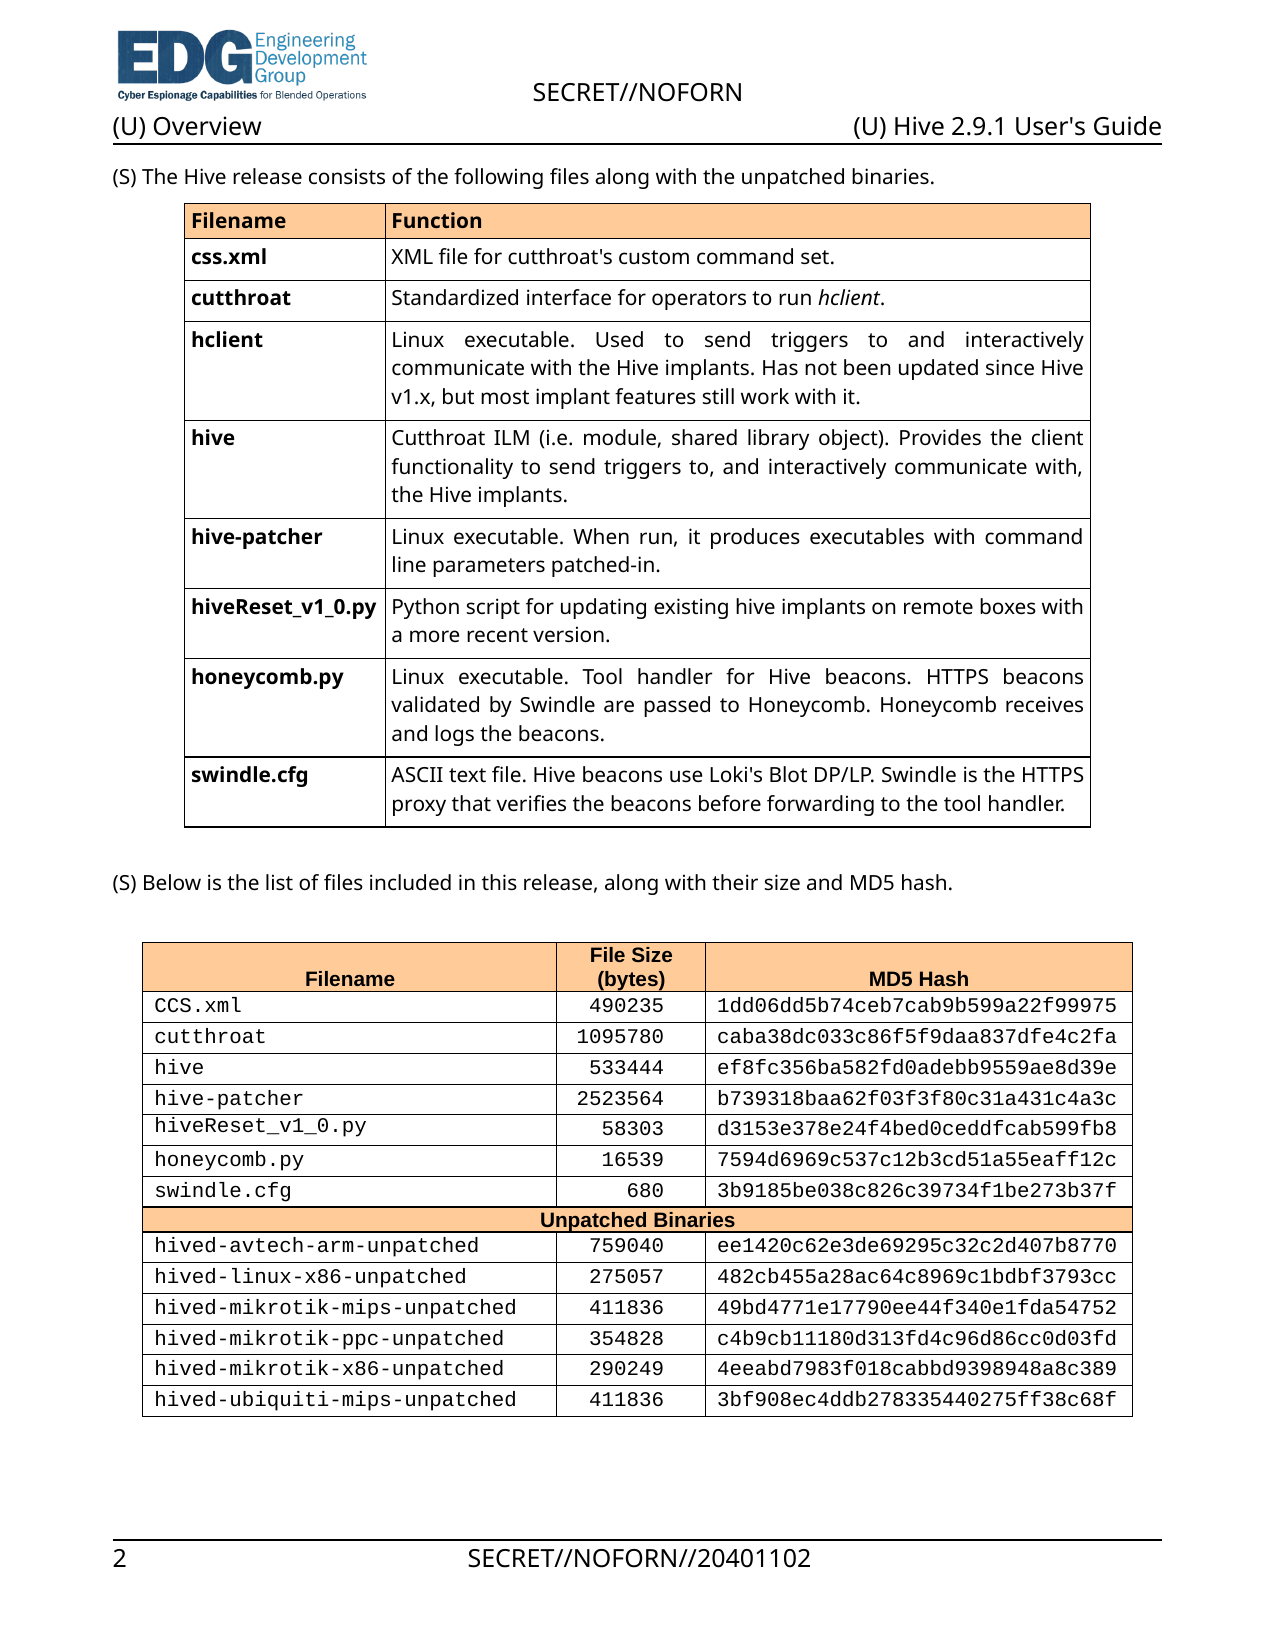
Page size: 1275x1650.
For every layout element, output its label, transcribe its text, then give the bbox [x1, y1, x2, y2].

table_cell 1095780 [557, 1023, 705, 1053]
table_cell caba38dc033c86f5f9daa837dfe4c2fa [706, 1023, 1132, 1053]
table_cell 290249 [557, 1355, 705, 1385]
table_cell css.xml [185, 239, 385, 279]
table_cell swindle.cfg [185, 758, 385, 826]
table_cell hive [185, 421, 385, 518]
table_cell Cutthroat ILM (i.e. module, shared library object). Provides the client functionality to send triggers to, and interactively communicate with, the Hive implants. [386, 421, 1090, 518]
table_cell honeycomb.py [143, 1146, 556, 1176]
table_cell 4eeabd7983f018cabbd9398948a8c389 [706, 1355, 1132, 1385]
table_cell 1dd06dd5b74ceb7cab9b599a22f99975 [706, 992, 1132, 1022]
picture [112, 27, 370, 104]
table_cell 275057 [557, 1263, 705, 1293]
table_cell Linux executable. When run, it produces executables with command line parameters patched-in. [386, 519, 1090, 588]
table_cell 2523564 [557, 1085, 705, 1114]
table_header Filename [185, 204, 385, 238]
table_cell ee1420c62e3de69295c32c2d407b8770 [706, 1233, 1132, 1262]
text (S) Below is the list of files included in this release, along with their size and MD5 hash. [112, 868, 1162, 896]
table_header Filename [143, 943, 556, 991]
table_cell Linux executable. Used to send triggers to and interactively communicate with the Hive implants. Has not been updated since Hive v1.x, but most implant features still work with it. [386, 322, 1090, 419]
table_cell hived-mikrotik-x86-unpatched [143, 1355, 556, 1385]
table_cell cutthroat [185, 281, 385, 321]
table_cell CCS.xml [143, 992, 556, 1022]
table_cell 759040 [557, 1233, 705, 1262]
table_header MD5 Hash [706, 943, 1132, 991]
text (S) The Hive release consists of the following files along with the unpatched binaries. [112, 162, 1162, 190]
table_cell 16539 [557, 1146, 705, 1176]
table_cell Linux executable. Tool handler for Hive beacons. HTTPS beacons validated by Swindle are passed to Honeycomb. Honeycomb receives and logs the beacons. [386, 659, 1090, 756]
table_cell cutthroat [143, 1023, 556, 1053]
table_cell Standardized interface for operators to run hclient. [386, 281, 1090, 321]
table_cell b739318baa62f03f3f80c31a431c4a3c [706, 1085, 1132, 1114]
table_header File Size (bytes) [557, 943, 705, 991]
table_cell 680 [557, 1177, 705, 1206]
table_cell d3153e378e24f4bed0ceddfcab599fb8 [706, 1115, 1132, 1145]
table_cell ef8fc356ba582fd0adebb9559ae8d39e [706, 1054, 1132, 1083]
table_cell hive-patcher [143, 1085, 556, 1114]
table_header Function [386, 204, 1090, 238]
table_cell 490235 [557, 992, 705, 1022]
table_cell XML file for cutthroat's custom command set. [386, 239, 1090, 279]
table_cell hived-mikrotik-mips-unpatched [143, 1294, 556, 1323]
table_cell hiveReset_v1_0.py [185, 589, 385, 658]
table_cell 7594d6969c537c12b3cd51a55eaff12c [706, 1146, 1132, 1176]
table_cell ASCII text file. Hive beacons use Loki's Blot DP/LP. Swindle is the HTTPS proxy that verifies the beacons before forwarding to the tool handler. [386, 758, 1090, 826]
table_cell hive-patcher [185, 519, 385, 588]
table_cell 58303 [557, 1115, 705, 1145]
table_cell 411836 [557, 1386, 705, 1416]
table_cell hive [143, 1054, 556, 1083]
table_cell swindle.cfg [143, 1177, 556, 1206]
table_cell 533444 [557, 1054, 705, 1083]
table_cell 411836 [557, 1294, 705, 1323]
table_cell hived-mikrotik-ppc-unpatched [143, 1325, 556, 1354]
table_cell hclient [185, 322, 385, 419]
table_cell Unpatched Binaries [143, 1208, 1132, 1231]
table_cell Python script for updating existing hive implants on remote boxes with a more recent version. [386, 589, 1090, 658]
table_cell c4b9cb11180d313fd4c96d86cc0d03fd [706, 1325, 1132, 1354]
table_cell 482cb455a28ac64c8969c1bdbf3793cc [706, 1263, 1132, 1293]
table_cell 3b9185be038c826c39734f1be273b37f [706, 1177, 1132, 1206]
table_cell hived-linux-x86-unpatched [143, 1263, 556, 1293]
table_cell hived-ubiquiti-mips-unpatched [143, 1386, 556, 1416]
table_cell hiveReset_v1_0.py [143, 1115, 556, 1145]
table_cell 3bf908ec4ddb278335440275ff38c68f [706, 1386, 1132, 1416]
table_cell honeycomb.py [185, 659, 385, 756]
table_cell 49bd4771e17790ee44f340e1fda54752 [706, 1294, 1132, 1323]
table_cell hived-avtech-arm-unpatched [143, 1233, 556, 1262]
table_cell 354828 [557, 1325, 705, 1354]
